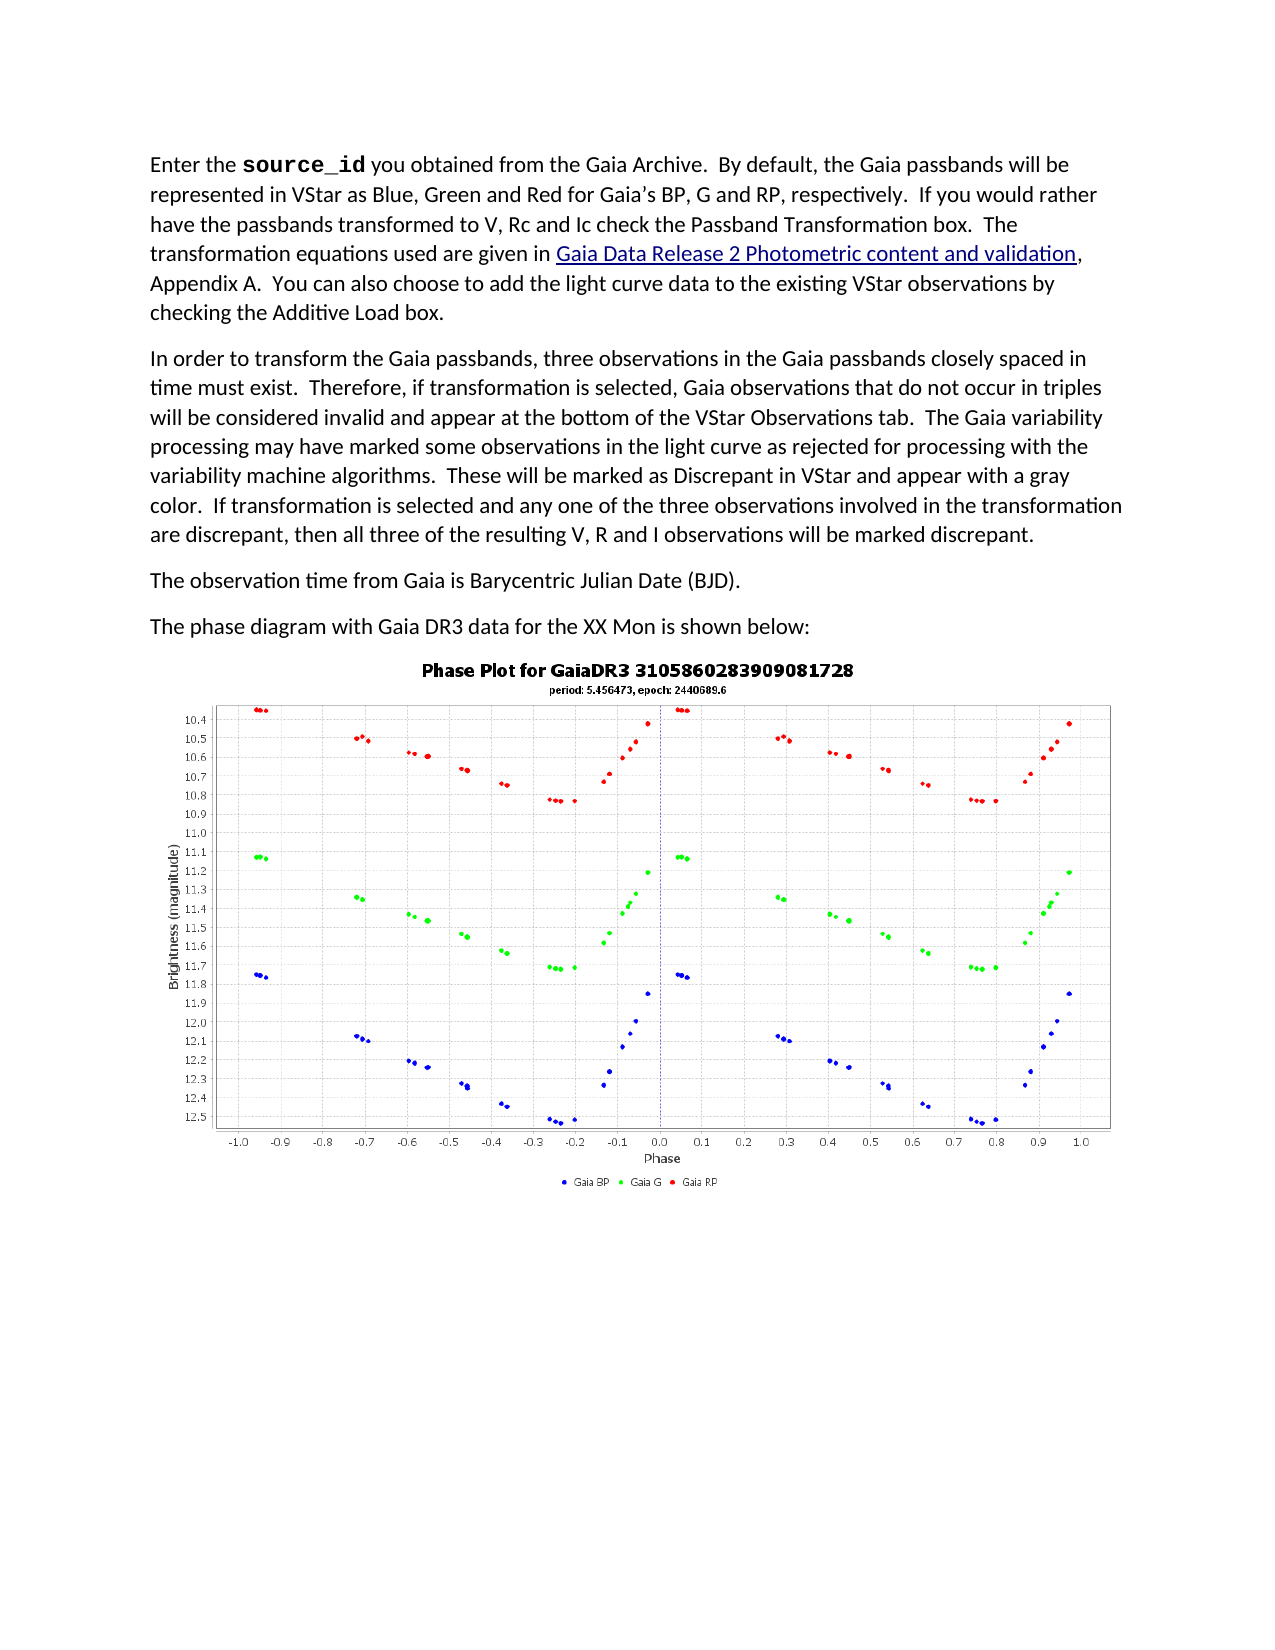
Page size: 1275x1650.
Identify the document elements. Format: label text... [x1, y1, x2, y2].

text In order to transform the Gaia passbands, three observations in the Gaia passbands closely spaced in time must exist. Therefore, if transformation is selected, Gaia observations that do not occur in triples will be considered invalid and appear at the bottom of the VStar Observations tab. The Gaia variability processing may have marked some observations in the light curve as rejected for processing with the variability machine algorithms. These will be marked as Discrepant in VStar and appear with a gray color. If transformation is selected and any one of the three observations involved in the transformation are discrepant, then all three of the resulting V, R and I observations will be marked discrepant. [150, 344, 1125, 548]
text The phase diagram with Gaia DR3 data for the XX Mon is shown below: [150, 612, 1125, 640]
text Enter the source_id you obtained from the Gaia Archive. By default, the Gaia passbands will be represented in VStar as Blue, Green and Red for Gaia’s BP, G and RP, respectively. If you would rather have the passbands transformed to V, Rc and Ic check the Passband Transformation box. The transformation equations used are given in Gaia Data Release 2 Photometric content and validation, Appendix A. You can also choose to add the light curve data to the existing VStar observations by checking the Additive Load box. [150, 150, 1125, 326]
text The observation time from Gaia is Barycentric Julian Date (BJD). [150, 566, 1125, 594]
